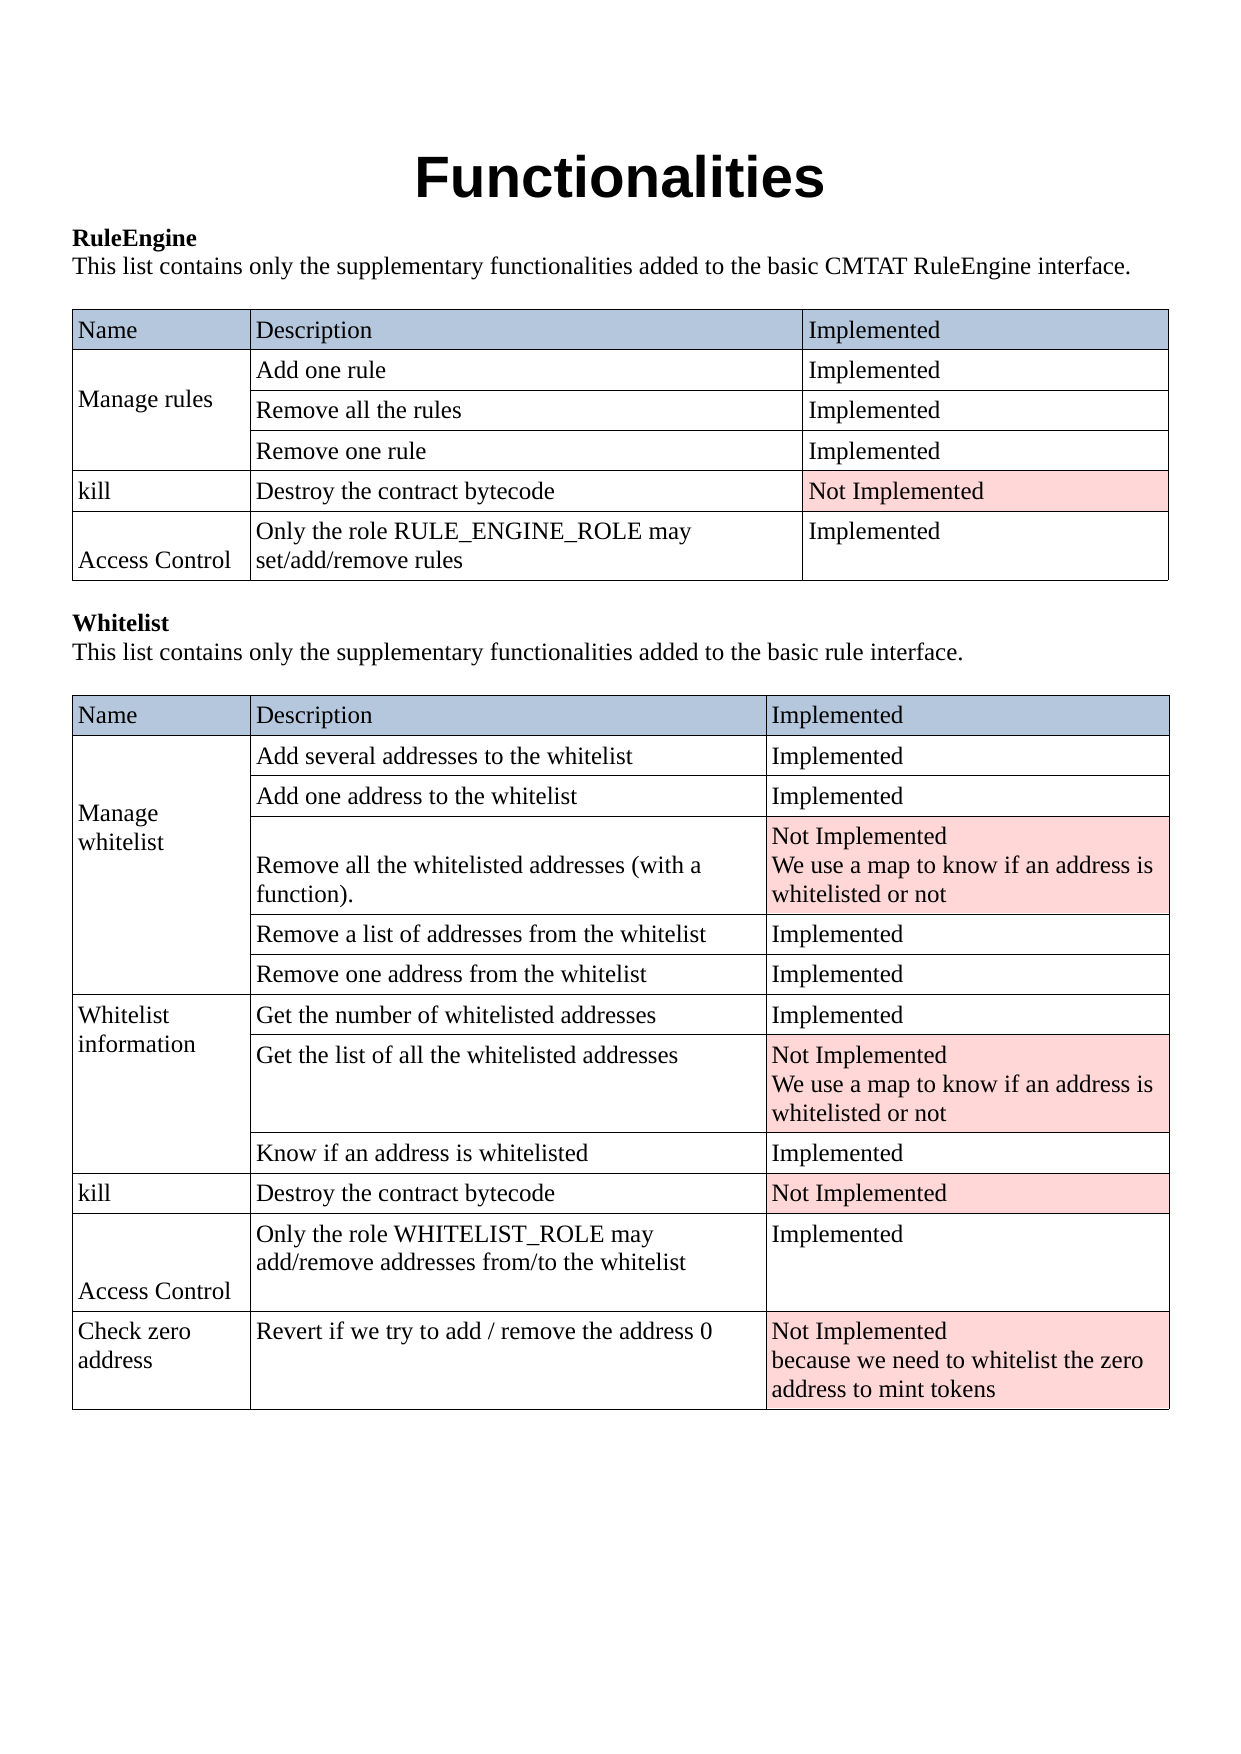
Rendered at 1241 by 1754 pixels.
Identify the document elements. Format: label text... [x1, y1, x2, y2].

table_cell Get the number of whitelisted addresses [251, 995, 766, 1034]
table_header Implemented [803, 310, 1168, 349]
title Functionalities [72, 143, 1168, 210]
table_cell Not Implemented [803, 471, 1168, 511]
table_cell Destroy the contract bytecode [251, 1174, 766, 1213]
table_cell Add several addresses to the whitelist [251, 736, 766, 775]
table_cell Whitelist information [73, 995, 250, 1172]
table_cell Know if an address is whitelisted [251, 1133, 766, 1172]
table_cell kill [73, 471, 250, 511]
table_cell Check zero address [73, 1312, 250, 1408]
text RuleEngine [72, 223, 1168, 251]
table_cell Remove a list of addresses from the whitelist [251, 915, 766, 954]
table_cell Not Implemented We use a map to know if an address is whitelisted or not [767, 1035, 1169, 1132]
table_header Name [73, 310, 250, 349]
table_cell Implemented [767, 1214, 1169, 1311]
table_cell Add one rule [251, 350, 802, 389]
table_cell Remove one rule [251, 431, 802, 470]
table_header Description [251, 696, 766, 735]
table_cell Manage whitelist [73, 736, 250, 994]
table_cell Remove one address from the whitelist [251, 955, 766, 994]
table_cell Not Implemented We use a map to know if an address is whitelisted or not [767, 817, 1169, 913]
table_cell Only the role RULE_ENGINE_ROLE may set/add/remove rules [251, 512, 802, 579]
text This list contains only the supplementary functionalities added to the basic CMTAT RuleEngine interface. [72, 251, 1168, 280]
text This list contains only the supplementary functionalities added to the basic rule interface. [72, 637, 1168, 666]
table_header Description [251, 310, 802, 349]
table_cell Implemented [803, 512, 1168, 579]
table_cell Remove all the whitelisted addresses (with a function). [251, 817, 766, 913]
table_cell Not Implemented because we need to whitelist the zero address to mint tokens [767, 1312, 1169, 1408]
table_cell Destroy the contract bytecode [251, 471, 802, 511]
table_cell Implemented [803, 391, 1168, 430]
table_header Implemented [767, 696, 1169, 735]
text Whitelist [72, 608, 1168, 637]
table_cell Access Control [73, 512, 250, 579]
table_cell Implemented [767, 1133, 1169, 1172]
table_cell Only the role WHITELIST_ROLE may add/remove addresses from/to the whitelist [251, 1214, 766, 1311]
table_cell Not Implemented [767, 1174, 1169, 1213]
table_cell Implemented [767, 955, 1169, 994]
table_header Name [73, 696, 250, 735]
table_cell Get the list of all the whitelisted addresses [251, 1035, 766, 1132]
table_cell Manage rules [73, 350, 250, 470]
table_cell Implemented [767, 736, 1169, 775]
table_cell Access Control [73, 1214, 250, 1311]
table_cell Add one address to the whitelist [251, 776, 766, 816]
table_cell Implemented [767, 776, 1169, 816]
table_cell Implemented [767, 995, 1169, 1034]
table_cell Implemented [767, 915, 1169, 954]
table_cell Revert if we try to add / remove the address 0 [251, 1312, 766, 1408]
table_cell kill [73, 1174, 250, 1213]
table_cell Remove all the rules [251, 391, 802, 430]
table_cell Implemented [803, 350, 1168, 389]
table_cell Implemented [803, 431, 1168, 470]
